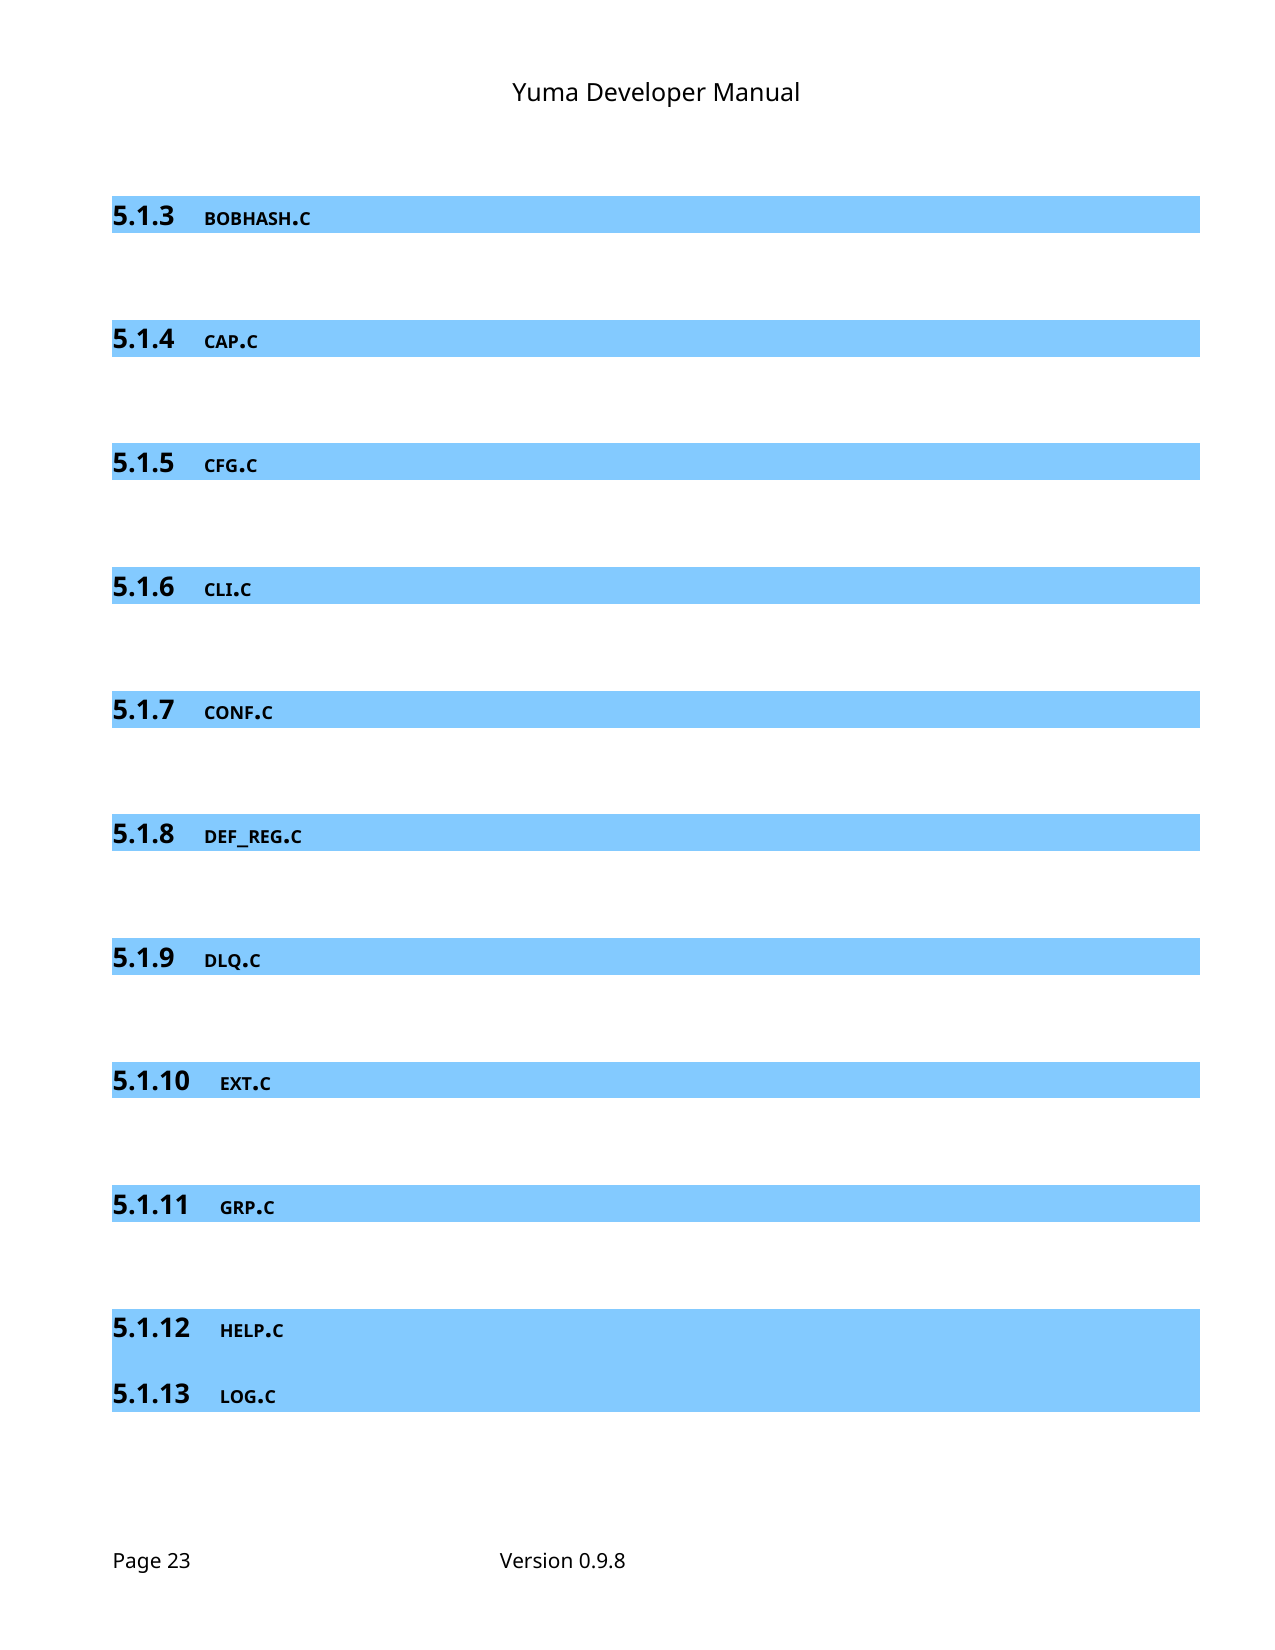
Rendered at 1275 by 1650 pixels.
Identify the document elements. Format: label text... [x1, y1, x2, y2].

subtitle ext.c [112, 1062, 1200, 1098]
subtitle cli.c [112, 567, 1200, 604]
subtitle log.c [112, 1375, 1200, 1412]
subtitle dlq.c [112, 938, 1200, 975]
subtitle cfg.c [112, 443, 1200, 480]
subtitle conf.c [112, 691, 1200, 728]
subtitle grp.c [112, 1185, 1200, 1222]
subtitle cap.c [112, 320, 1200, 357]
subtitle help.c [112, 1309, 1200, 1346]
subtitle bobhash.c [112, 196, 1200, 233]
subtitle def_reg.c [112, 814, 1200, 851]
